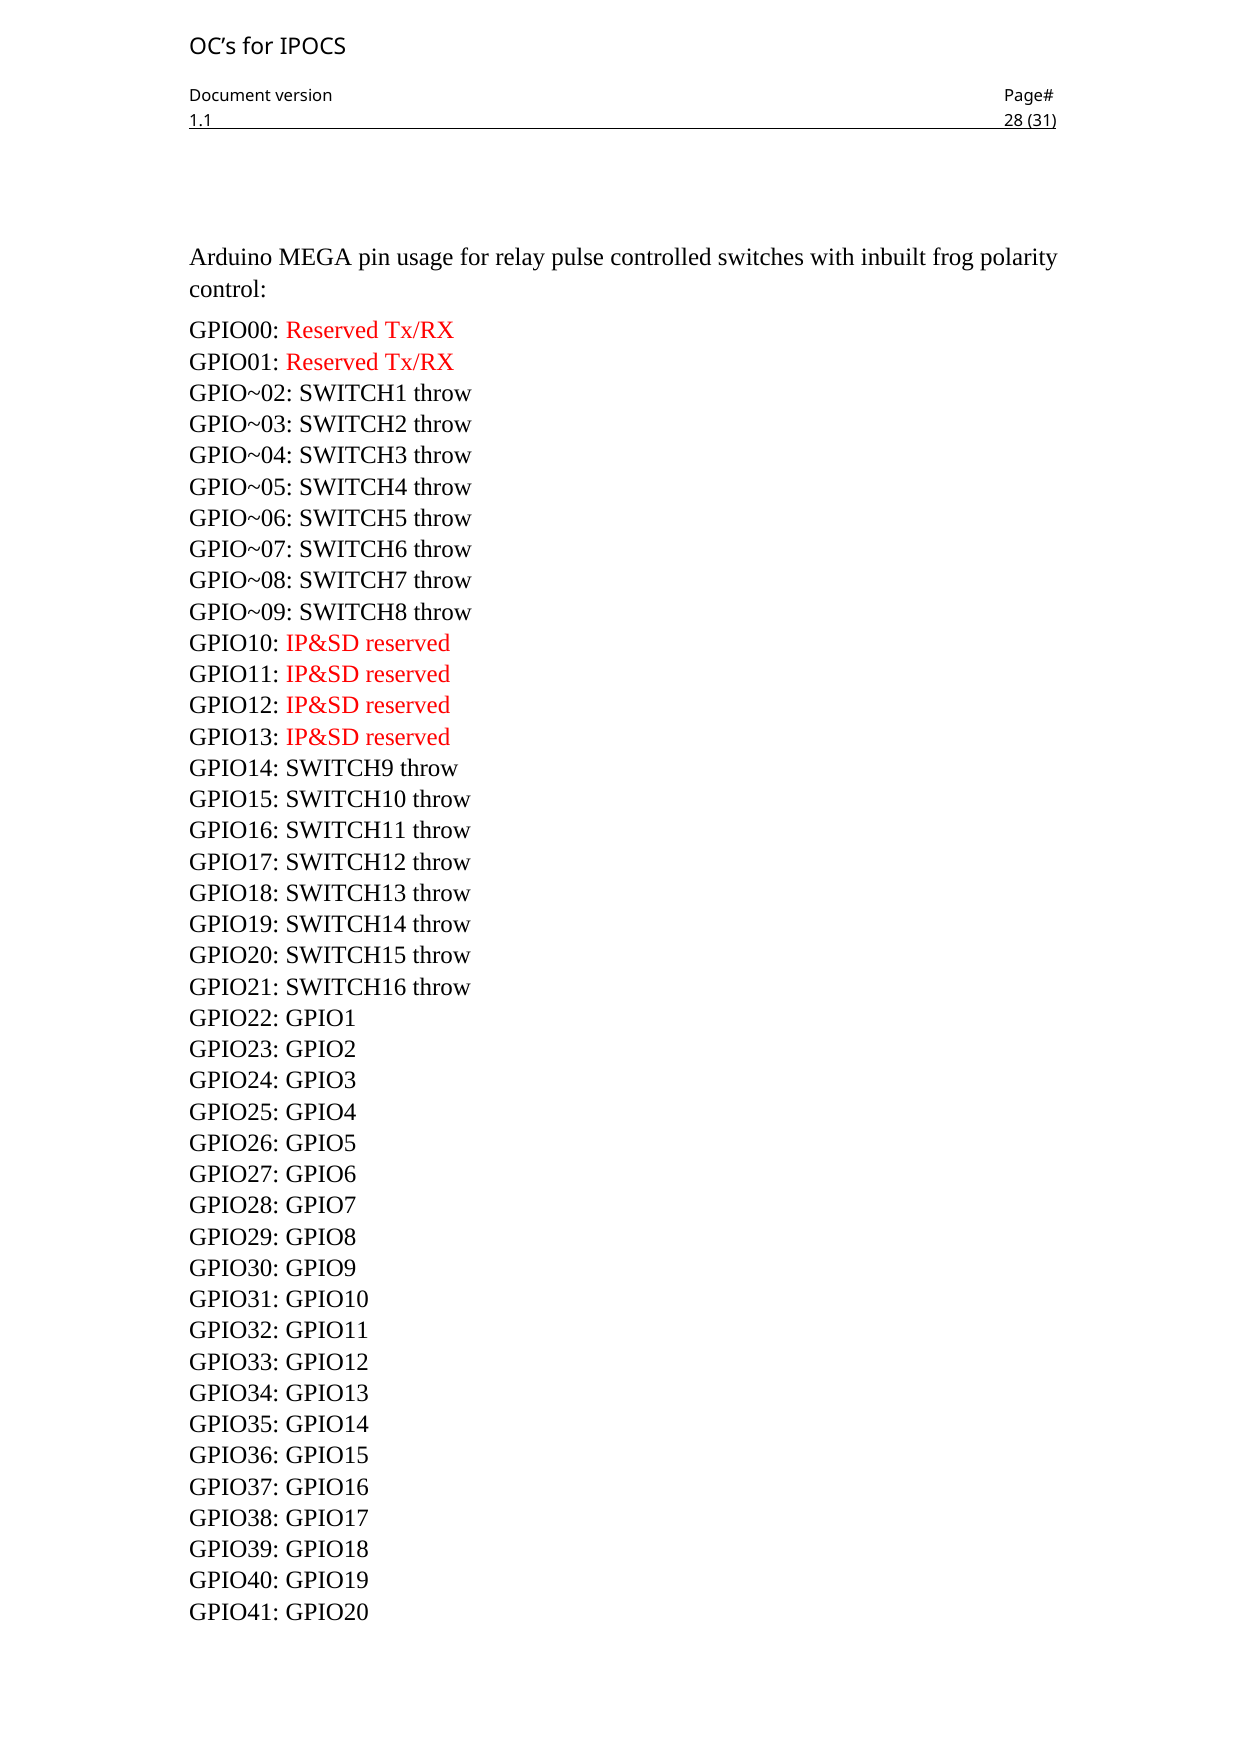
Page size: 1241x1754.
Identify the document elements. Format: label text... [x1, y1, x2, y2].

text Arduino MEGA pin usage for relay pulse controlled switches with inbuilt frog polarity control: [189, 240, 1122, 302]
text GPIO00: Reserved Tx/RX GPIO01: Reserved Tx/RX GPIO~02: SWITCH1 throw GPIO~03: SWITCH2 throw GPIO~04: SWITCH3 throw GPIO~05: SWITCH4 throw GPIO~06: SWITCH5 throw GPIO~07: SWITCH6 throw GPIO~08: SWITCH7 throw GPIO~09: SWITCH8 throw GPIO10: IP&SD reserved GPIO11: IP&SD reserved GPIO12: IP&SD reserved GPIO13: IP&SD reserved GPIO14: SWITCH9 throw GPIO15: SWITCH10 throw GPIO16: SWITCH11 throw GPIO17: SWITCH12 throw GPIO18: SWITCH13 throw GPIO19: SWITCH14 throw GPIO20: SWITCH15 throw GPIO21: SWITCH16 throw GPIO22: GPIO1 GPIO23: GPIO2 GPIO24: GPIO3 GPIO25: GPIO4 GPIO26: GPIO5 GPIO27: GPIO6 GPIO28: GPIO7 GPIO29: GPIO8 GPIO30: GPIO9 GPIO31: GPIO10 GPIO32: GPIO11 GPIO33: GPIO12 GPIO34: GPIO13 GPIO35: GPIO14 GPIO36: GPIO15 GPIO37: GPIO16 GPIO38: GPIO17 GPIO39: GPIO18 GPIO40: GPIO19 GPIO41: GPIO20 [189, 313, 1122, 1625]
